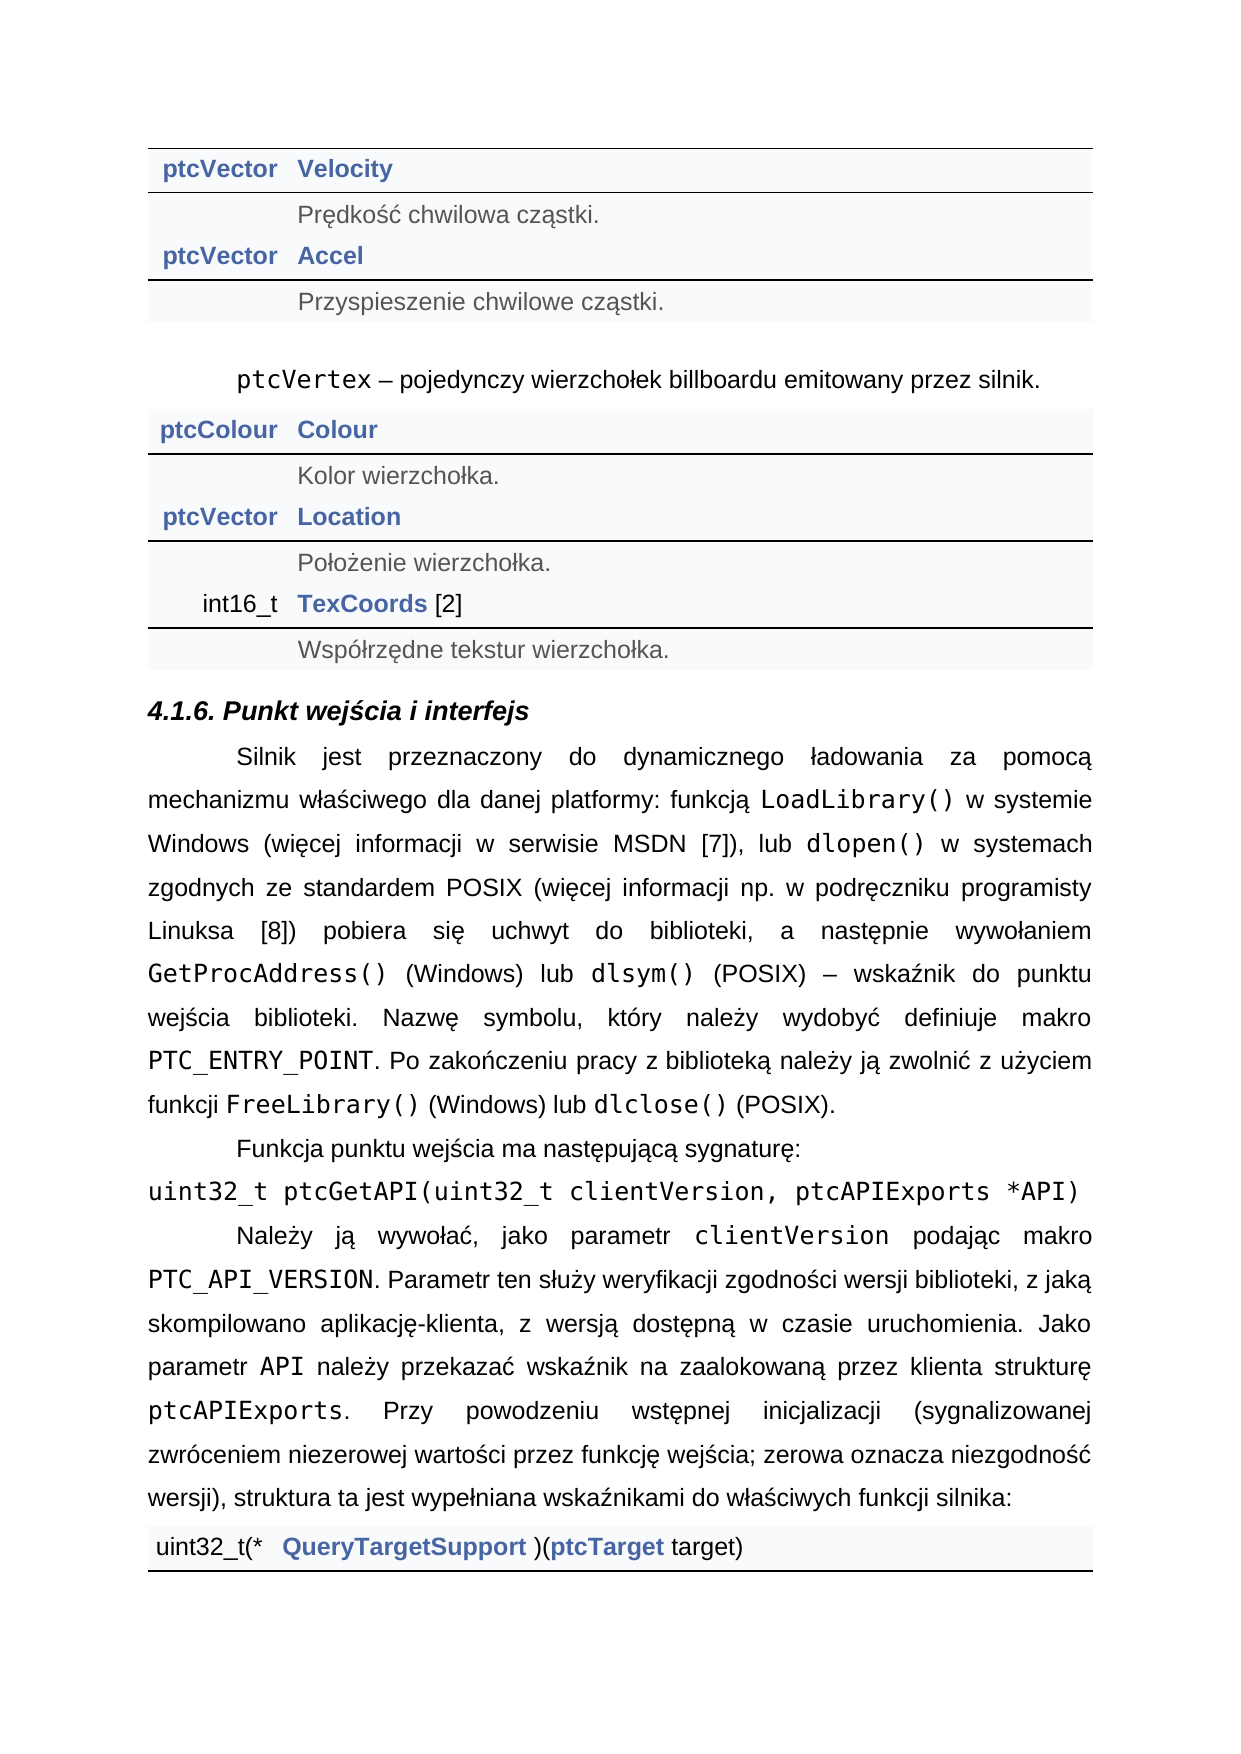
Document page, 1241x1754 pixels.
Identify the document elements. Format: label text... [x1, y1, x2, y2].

table_cell [148, 193, 291, 235]
table_header uint32_t(* [148, 1526, 276, 1570]
table_cell ptcVector [148, 149, 291, 192]
table_header QueryTargetSupport )(ptcTarget target) [276, 1526, 1093, 1570]
table_header Colour [291, 409, 1093, 453]
text Silnik jest przeznaczony do dynamicznego ładowania za pomocą mechanizmu właściwego dla danej platformy: funkcją LoadLibrary() w systemie Windows (więcej informacji w serwisie MSDN [7]), lub dlopen() w systemach zgodnych ze standardem POSIX (więcej informacji np. w podręczniku programisty Linuksa [8]) pobiera się uchwyt do biblioteki, a następnie wywołaniem GetProcAddress() (Windows) lub dlsym() (POSIX) – wskaźnik do punktu wejścia biblioteki. Nazwę symbolu, który należy wydobyć definiuje makro PTC_ENTRY_POINT. Po zakończeniu pracy z biblioteką należy ją zwolnić z użyciem funkcji FreeLibrary() (Windows) lub dlclose() (POSIX). [148, 742, 1092, 1119]
table_cell ptcVector [148, 496, 291, 540]
text uint32_t ptcGetAPI(uint32_t clientVersion, ptcAPIExports *API) [148, 1177, 1092, 1207]
table_cell [148, 629, 291, 670]
subtitle Punkt wejścia i interfejs [148, 695, 1092, 726]
table_cell [148, 455, 291, 496]
text ptcVertex – pojedynczy wierzchołek billboardu emitowany przez silnik. [148, 365, 1092, 394]
table_cell Velocity [291, 149, 1092, 192]
table_cell [148, 542, 291, 583]
table_cell ptcVector [148, 235, 291, 279]
table_cell Położenie wierzchołka. [291, 542, 1093, 583]
table_cell int16_t [148, 583, 291, 627]
table_cell Prędkość chwilowa cząstki. [291, 193, 1092, 235]
table_cell Accel [291, 235, 1092, 279]
text Należy ją wywołać, jako parametr clientVersion podając makro PTC_API_VERSION. Parametr ten służy weryfikacji zgodności wersji biblioteki, z jaką skompilowano aplikację-klienta, z wersją dostępną w czasie uruchomienia. Jako parametr API należy przekazać wskaźnik na zaalokowaną przez klienta strukturę ptcAPIExports. Przy powodzeniu wstępnej inicjalizacji (sygnalizowanej zwróceniem niezerowej wartości przez funkcję wejścia; zerowa oznacza niezgodność wersji), struktura ta jest wypełniana wskaźnikami do właściwych funkcji silnika: [148, 1221, 1092, 1512]
table_cell [148, 281, 291, 322]
table_cell Kolor wierzchołka. [291, 455, 1093, 496]
table_cell Współrzędne tekstur wierzchołka. [291, 629, 1093, 670]
table_cell Location [291, 496, 1093, 540]
table_cell TexCoords [2] [291, 583, 1093, 627]
table_header ptcColour [148, 409, 291, 453]
table_cell Przyspieszenie chwilowe cząstki. [291, 281, 1092, 322]
text Funkcja punktu wejścia ma następującą sygnaturę: [148, 1134, 1092, 1163]
